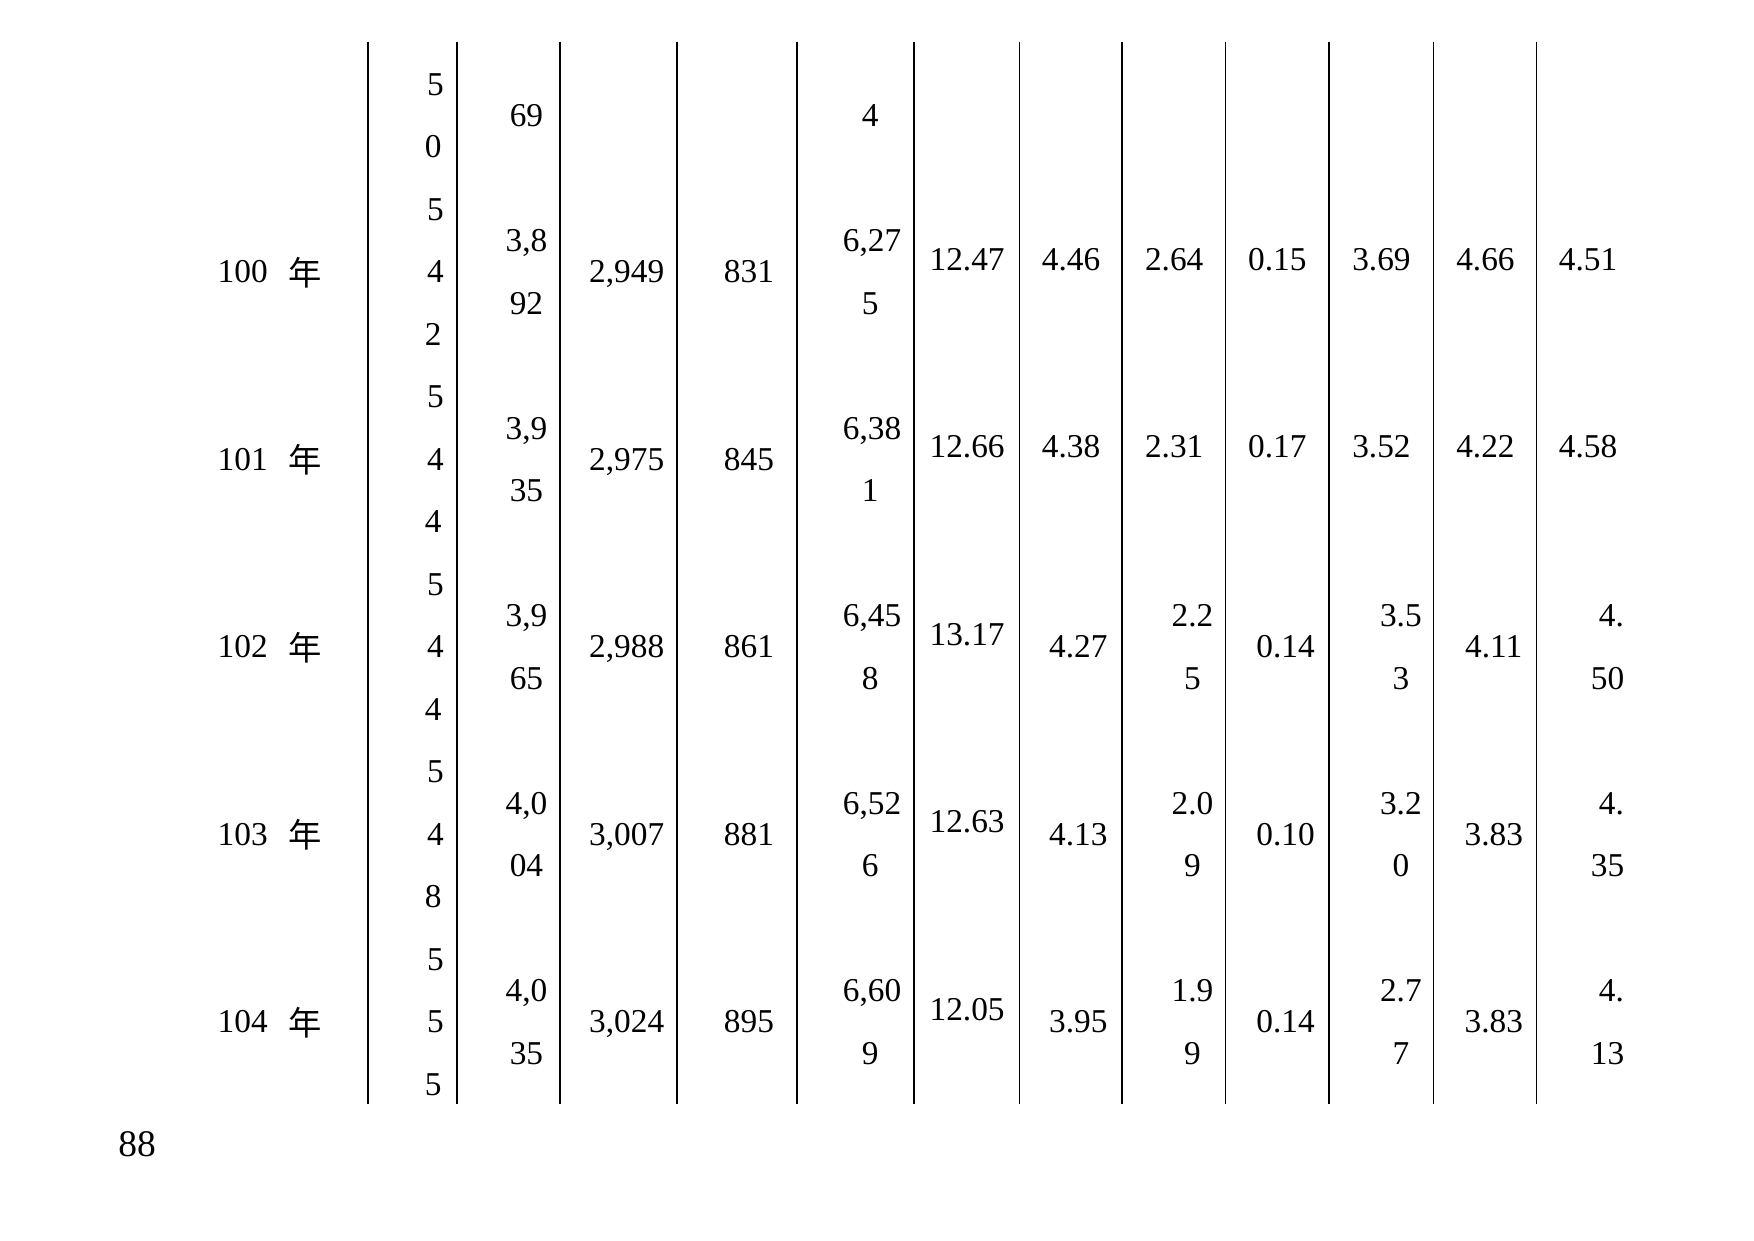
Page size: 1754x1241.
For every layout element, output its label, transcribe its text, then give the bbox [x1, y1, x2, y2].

table_cell 101年 [118, 354, 367, 542]
table_cell 6,609 [798, 917, 913, 1104]
table_cell 555 [369, 917, 456, 1104]
table_cell 6,275 [798, 167, 913, 354]
table_cell 881 [678, 729, 796, 917]
table_cell 12.63 [915, 729, 1019, 917]
table_cell 6,458 [798, 542, 913, 729]
table_cell [1434, 42, 1536, 167]
table_cell 861 [678, 542, 796, 729]
table_cell 3.69 [1330, 167, 1433, 354]
table_cell 0.14 [1226, 917, 1328, 1104]
table_cell 6,381 [798, 354, 913, 542]
table_cell 6,526 [798, 729, 913, 917]
table_cell 12.66 [915, 354, 1019, 542]
table_cell [1226, 42, 1328, 167]
table_cell [1020, 42, 1121, 167]
table_cell 4.58 [1537, 354, 1639, 542]
table_cell 13.17 [915, 542, 1019, 729]
table_cell 12.05 [915, 917, 1019, 1104]
table_cell 3.53 [1330, 542, 1433, 729]
table_cell 2,988 [561, 542, 676, 729]
table_cell 100年 [118, 167, 367, 354]
table_cell 3,892 [458, 167, 559, 354]
table_cell 4.13 [1020, 729, 1121, 917]
table_cell 2.64 [1123, 167, 1225, 354]
table_cell 831 [678, 167, 796, 354]
table_cell 4.11 [1434, 542, 1536, 729]
table_cell 3.83 [1434, 917, 1536, 1104]
table_cell 3.20 [1330, 729, 1433, 917]
table_cell 3.95 [1020, 917, 1121, 1104]
table_cell 12.47 [915, 167, 1019, 354]
table_cell 0.15 [1226, 167, 1328, 354]
table_cell 2.25 [1123, 542, 1225, 729]
table_cell 69 [458, 42, 559, 167]
table_cell 3,007 [561, 729, 676, 917]
table_cell 542 [369, 167, 456, 354]
table_cell 2.09 [1123, 729, 1225, 917]
table_cell 895 [678, 917, 796, 1104]
table_cell [118, 42, 367, 167]
table_cell 4 [798, 42, 913, 167]
table_cell 1.99 [1123, 917, 1225, 1104]
table_cell 4.27 [1020, 542, 1121, 729]
table_cell [1537, 42, 1639, 167]
table_cell 0.17 [1226, 354, 1328, 542]
table_cell 544 [369, 542, 456, 729]
table_cell 4.38 [1020, 354, 1121, 542]
table_cell 548 [369, 729, 456, 917]
table_cell 4.51 [1537, 167, 1639, 354]
table_cell 4.46 [1020, 167, 1121, 354]
table_cell 3,965 [458, 542, 559, 729]
table_cell 845 [678, 354, 796, 542]
table_cell 3.83 [1434, 729, 1536, 917]
table_cell 3,024 [561, 917, 676, 1104]
table_cell 104年 [118, 917, 367, 1104]
table_cell 4,035 [458, 917, 559, 1104]
table_cell 4.13 [1537, 917, 1639, 1104]
table_cell 50 [369, 42, 456, 167]
table_cell [1330, 42, 1433, 167]
table_cell [678, 42, 796, 167]
table_cell 103年 [118, 729, 367, 917]
table_cell 2,949 [561, 167, 676, 354]
table_cell [561, 42, 676, 167]
table_cell [1123, 42, 1225, 167]
table_cell 4.35 [1537, 729, 1639, 917]
table_cell 3,935 [458, 354, 559, 542]
table_cell 3.52 [1330, 354, 1433, 542]
table_cell 4.66 [1434, 167, 1536, 354]
table_cell 0.10 [1226, 729, 1328, 917]
table_cell 4,004 [458, 729, 559, 917]
table_cell 2,975 [561, 354, 676, 542]
table_cell 2.77 [1330, 917, 1433, 1104]
table_cell 4.50 [1537, 542, 1639, 729]
table_cell 4.22 [1434, 354, 1536, 542]
table_cell 544 [369, 354, 456, 542]
table_cell 0.14 [1226, 542, 1328, 729]
table_cell 2.31 [1123, 354, 1225, 542]
table_cell 102年 [118, 542, 367, 729]
table_cell [915, 42, 1019, 167]
